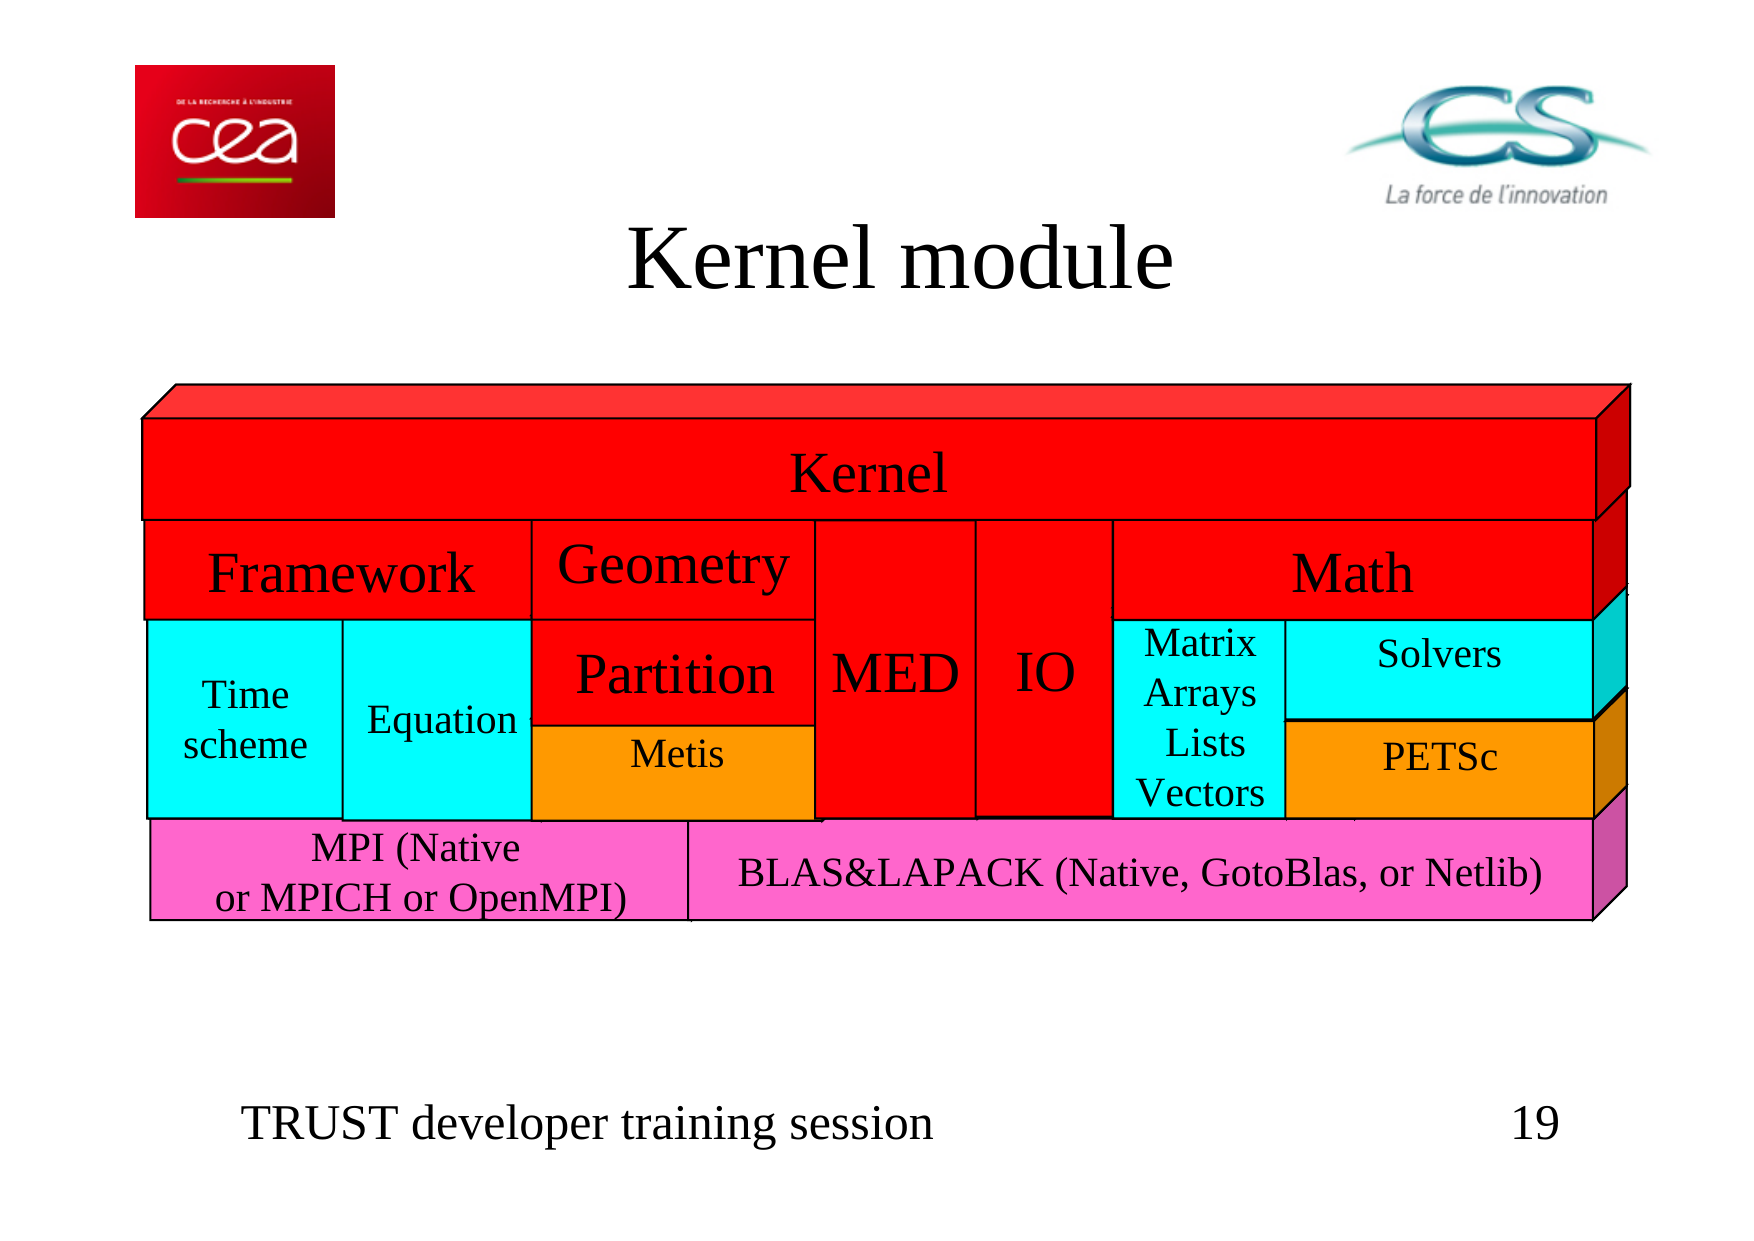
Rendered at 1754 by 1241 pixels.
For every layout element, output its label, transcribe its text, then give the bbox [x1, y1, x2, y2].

text_box Solvers [1285, 621, 1592, 720]
picture [1340, 73, 1662, 218]
text_box PETSc [1285, 722, 1594, 819]
picture [135, 65, 335, 218]
text_box Math [1113, 520, 1592, 621]
text_box Kernel [142, 419, 1596, 520]
text_box Equation [342, 620, 531, 821]
text_box O_U_ptr [142, 384, 1629, 419]
text_box Time scheme [147, 620, 342, 819]
text_box Metis [531, 726, 822, 821]
text_box Geometry [531, 520, 815, 620]
text_box Matrix Arrays Lists Vectors [1113, 621, 1285, 819]
text_box MED [815, 521, 977, 819]
text_box MPI (Native or MPICH or OpenMPI) [150, 819, 688, 921]
text_box Framework [144, 520, 531, 620]
title Kernel module [225, 158, 1577, 346]
text_box IO [975, 520, 1113, 817]
text_box Partition [531, 620, 815, 726]
text_box BLAS&LAPACK (Native, GotoBlas, or Netlib) [688, 819, 1592, 921]
